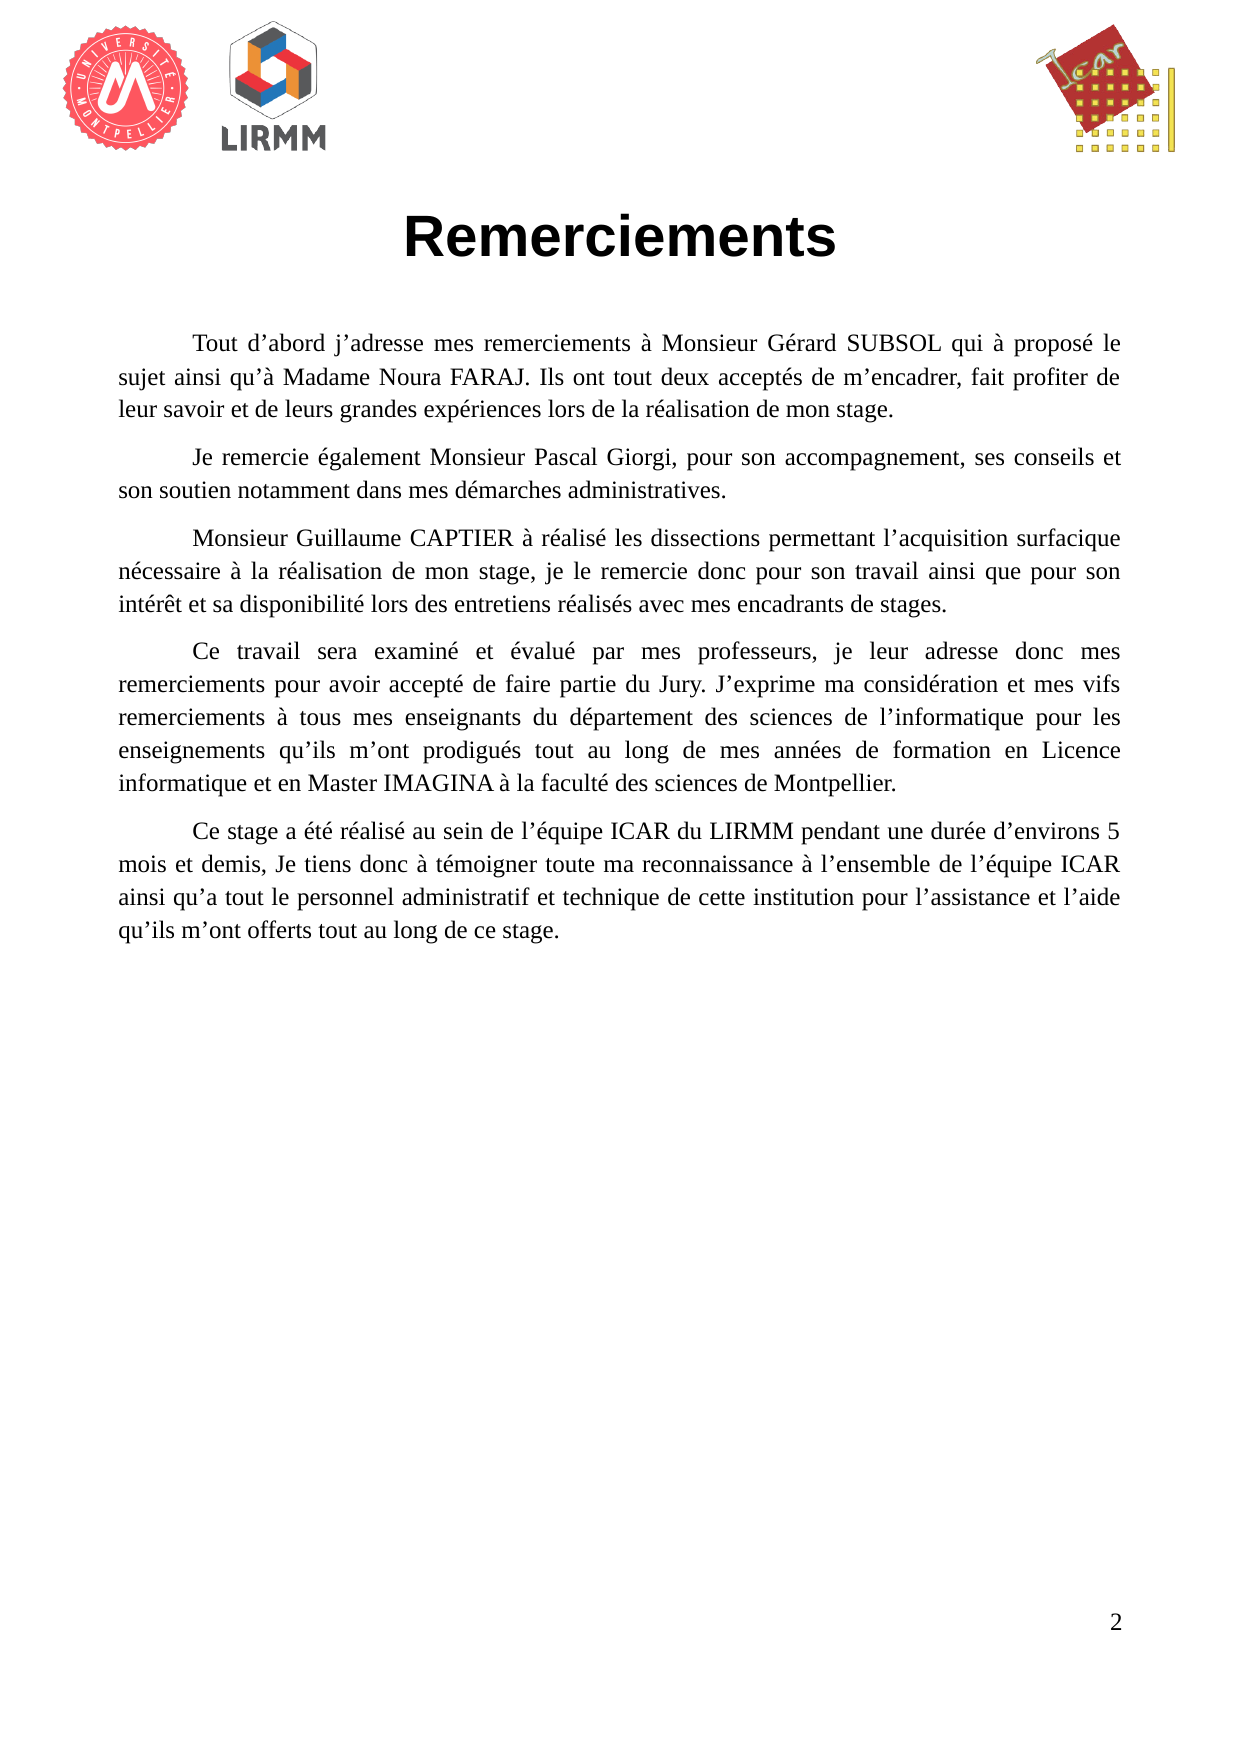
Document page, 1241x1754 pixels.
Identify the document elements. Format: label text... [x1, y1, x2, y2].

title Remerciements [118, 201, 1122, 268]
picture [203, 16, 343, 155]
text Ce stage a été réalisé au sein de l’équipe ICAR du LIRMM pendant une durée d’environs 5 mois et demis, Je tiens donc à témoigner toute ma reconnaissance à l’ensemble de l’équipe ICAR ainsi qu’a tout le personnel administratif et technique de cette institution pour l’assistance et l’aide qu’ils m’ont offerts tout au long de ce stage. [118, 816, 1122, 944]
text Ce travail sera examiné et évalué par mes professeurs, je leur adresse donc mes remerciements pour avoir accepté de faire partie du Jury. J’exprime ma considération et mes vifs remerciements à tous mes enseignants du département des sciences de l’informatique pour les enseignements qu’ils m’ont prodigués tout au long de mes années de formation en Licence informatique et en Master IMAGINA à la faculté des sciences de Montpellier. [118, 636, 1122, 797]
text Tout d’abord j’adresse mes remerciements à Monsieur Gérard SUBSOL qui à proposé le sujet ainsi qu’à Madame Noura FARAJ. Ils ont tout deux acceptés de m’encadrer, fait profiter de leur savoir et de leurs grandes expériences lors de la réalisation de mon stage. [118, 328, 1122, 423]
picture [57, 13, 201, 156]
picture [1025, 6, 1177, 154]
text Je remercie également Monsieur Pascal Giorgi, pour son accompagnement, ses conseils et son soutien notamment dans mes démarches administratives. [118, 442, 1122, 504]
text Monsieur Guillaume CAPTIER à réalisé les dissections permettant l’acquisition surfacique nécessaire à la réalisation de mon stage, je le remercie donc pour son travail ainsi que pour son intérêt et sa disponibilité lors des entretiens réalisés avec mes encadrants de stages. [118, 523, 1122, 618]
